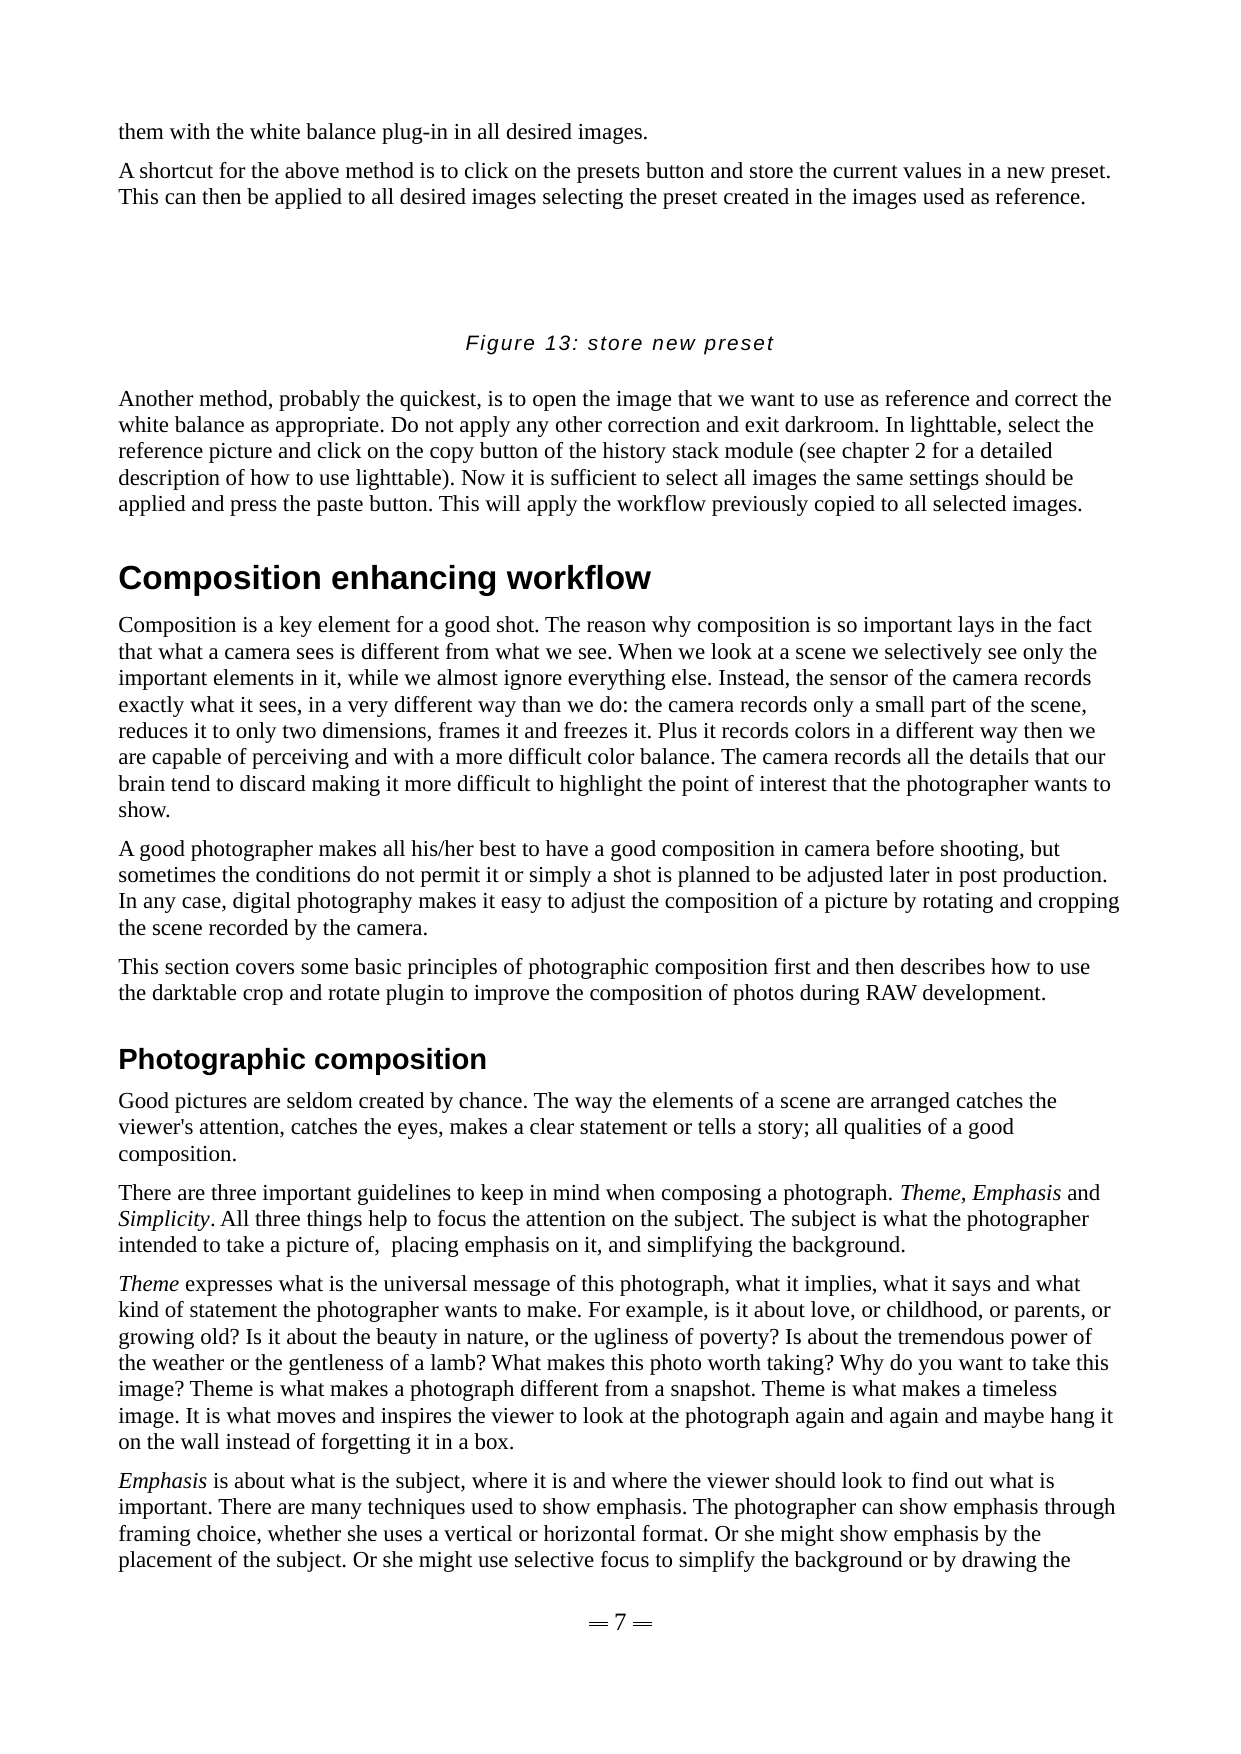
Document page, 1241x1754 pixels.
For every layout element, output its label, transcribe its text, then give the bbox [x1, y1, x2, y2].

text Another method, probably the quickest, is to open the image that we want to use as reference and correct the white balance as appropriate. Do not apply any other correction and exit darkroom. In lighttable, select the reference picture and click on the copy button of the history stack module (see chapter 2 for a detailed description of how to use lighttable). Now it is sufficient to select all images the same settings should be applied and press the paste button. This will apply the workflow previously copied to all selected images. [118, 222, 1122, 516]
text There are three important guidelines to keep in mind when composing a photograph. Theme, Emphasis and Simplicity. All three things help to focus the attention on the subject. The subject is what the photographer intended to take a picture of, placing emphasis on it, and simplifying the background. [118, 1178, 1122, 1258]
text A good photographer makes all his/her best to have a good composition in camera before shooting, but sometimes the conditions do not permit it or simply a shot is planned to be adjusted later in post production. In any case, digital photography makes it easy to adjust the composition of a picture by rotating and cropping the scene recorded by the camera. [118, 835, 1122, 940]
text Theme expresses what is the universal message of this photograph, what it implies, what it says and what kind of statement the photographer wants to make. For example, is it about love, or childhood, or parents, or growing old? Is it about the beauty in nature, or the ugliness of poverty? Is about the tremendous power of the weather or the gentleness of a lamb? What makes this photo worth taking? Why do you want to take this image? Theme is what makes a photograph different from a snapshot. Theme is what makes a timeless image. It is what moves and inspires the viewer to look at the photograph again and again and maybe hang it on the wall instead of forgetting it in a box. [118, 1270, 1122, 1454]
text Emphasis is about what is the subject, where it is and where the viewer should look to find out what is important. There are many techniques used to show emphasis. The photographer can show emphasis through framing choice, whether she uses a vertical or horizontal format. Or she might show emphasis by the placement of the subject. Or she might use selective focus to simplify the background or by drawing the [118, 1467, 1122, 1572]
text This section covers some basic principles of photographic composition first and then describes how to use the darktable crop and rotate plugin to improve the composition of photos during RAW development. [118, 953, 1122, 1006]
text Figure 13: store new preset [397, 234, 843, 355]
text A shortcut for the above method is to click on the presets button and store the current values in a new preset. This can then be applied to all desired images selecting the preset created in the images used as reference. [118, 157, 1122, 210]
text Good pictures are seldom created by chance. The way the elements of a scene are arranged catches the viewer's attention, catches the eyes, makes a clear statement or tells a story; all qualities of a good composition. [118, 1087, 1122, 1166]
text Composition is a key element for a good shot. The reason why composition is so important lays in the fact that what a camera sees is different from what we see. When we look at a scene we selectively see only the important elements in it, while we almost ignore everything else. Instead, the sensor of the camera records exactly what it sees, in a very different way than we do: the camera records only a small part of the scene, reduces it to only two dimensions, frames it and freezes it. Plus it records colors in a different way then we are capable of perceiving and with a more difficult color balance. The camera records all the details that our brain tend to discard making it more difficult to highlight the point of interest that the photographer wants to show. [118, 612, 1122, 822]
subtitle Photographic composition [118, 1042, 1122, 1075]
subtitle Composition enhancing workflow [118, 558, 1122, 597]
text them with the white balance plug-in in all desired images. [118, 118, 1122, 144]
